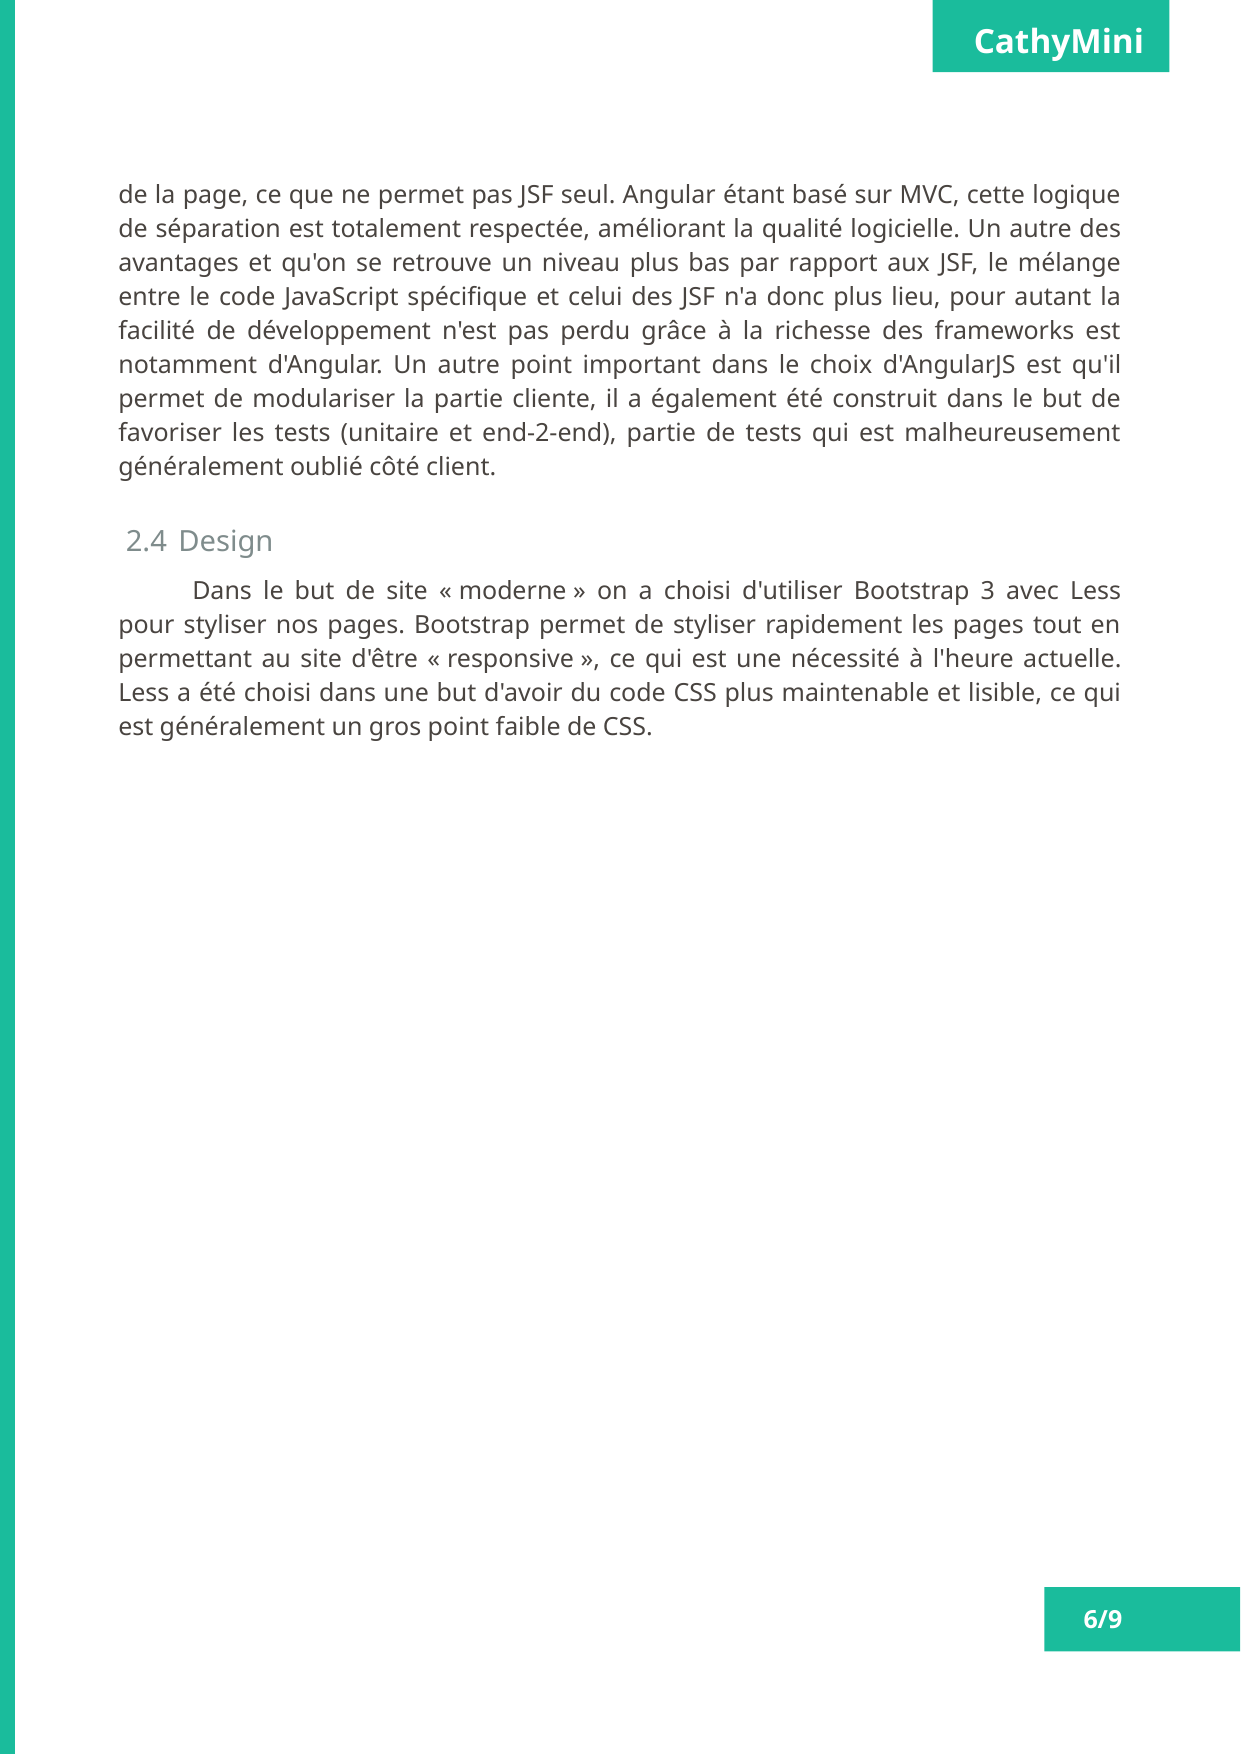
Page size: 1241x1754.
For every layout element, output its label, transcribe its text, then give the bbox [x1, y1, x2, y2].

text Dans le but de site « moderne » on a choisi d'utiliser Bootstrap 3 avec Less pour styliser nos pages. Bootstrap permet de styliser rapidement les pages tout en permettant au site d'être « responsive », ce qui est une nécessité à l'heure actuelle. Less a été choisi dans une but d'avoir du code CSS plus maintenable et lisible, ce qui est généralement un gros point faible de CSS. [118, 573, 1122, 743]
text de la page, ce que ne permet pas JSF seul. Angular étant basé sur MVC, cette logique de séparation est totalement respectée, améliorant la qualité logicielle. Un autre des avantages et qu'on se retrouve un niveau plus bas par rapport aux JSF, le mélange entre le code JavaScript spécifique et celui des JSF n'a donc plus lieu, pour autant la facilité de développement n'est pas perdu grâce à la richesse des frameworks est notamment d'Angular. Un autre point important dans le choix d'AngularJS est qu'il permet de modulariser la partie cliente, il a également été construit dans le but de favoriser les tests (unitaire et end-2-end), partie de tests qui est malheureusement généralement oublié côté client. [118, 176, 1122, 483]
subtitle Design [118, 520, 1122, 560]
